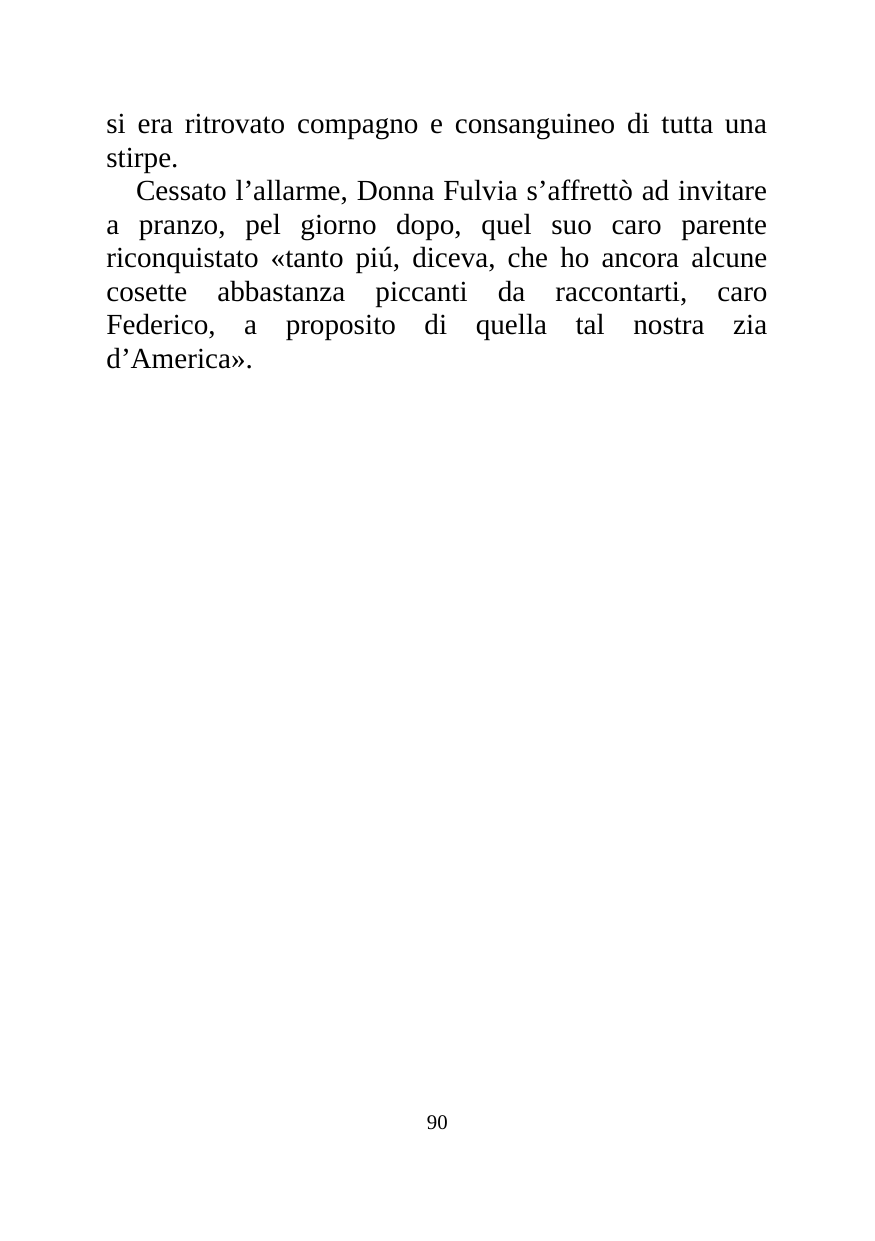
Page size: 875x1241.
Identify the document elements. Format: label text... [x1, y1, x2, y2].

text Cessato l’allarme, Donna Fulvia s’affrettò ad invitare a pranzo, pel giorno dopo, quel suo caro parente riconquistato «tanto piú, diceva, che ho ancora alcune cosette abbastanza piccanti da raccontarti, caro Federico, a proposito di quella tal nostra zia d’America». [106, 173, 768, 374]
text si era ritrovato compagno e consanguineo di tutta una stirpe. [106, 106, 768, 173]
